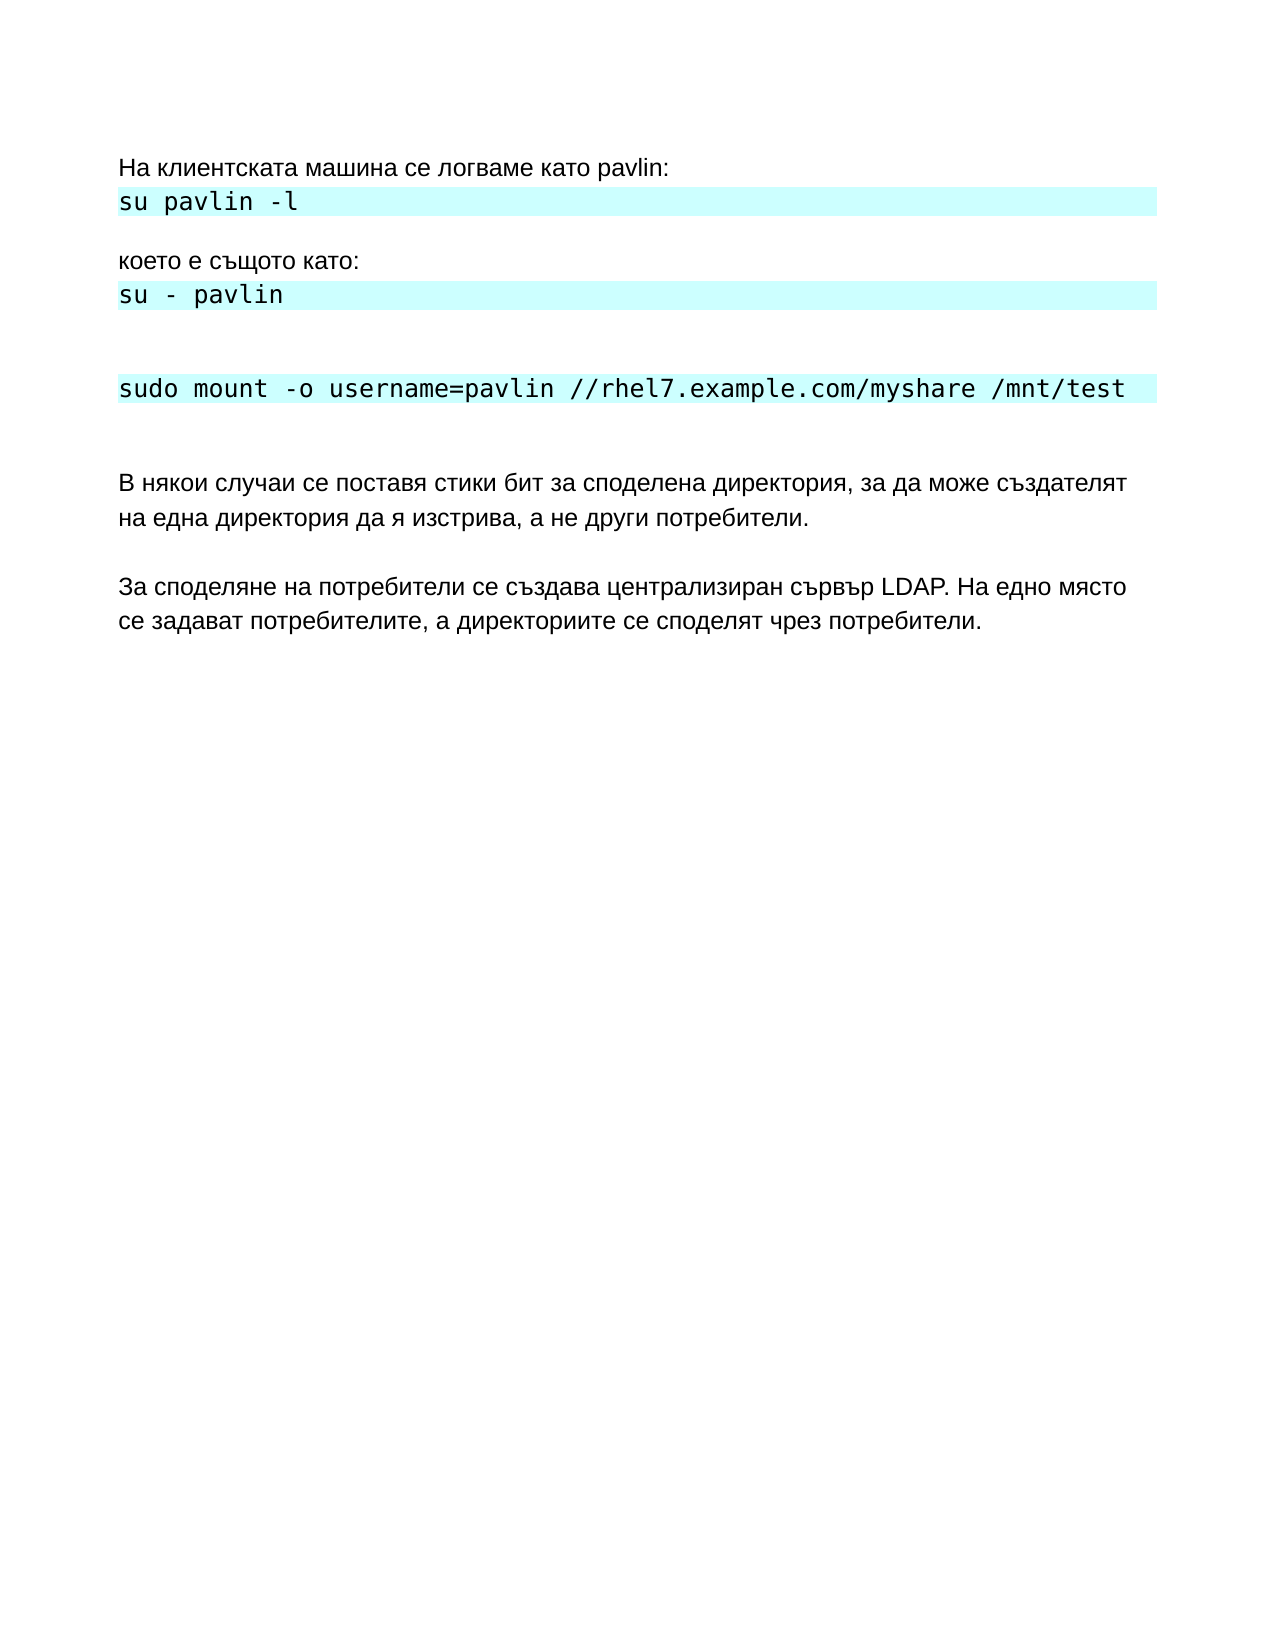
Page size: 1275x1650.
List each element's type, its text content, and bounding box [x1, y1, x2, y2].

text В някои случаи се поставя стики бит за споделена директория, за да може създателят на една директория да я изстрива, а не други потребители. [118, 468, 1157, 531]
text su - pavlin [118, 281, 1157, 310]
text sudo mount -o username=pavlin //rhel7.example.com/myshare /mnt/test [118, 374, 1157, 403]
text su pavlin -l [118, 187, 1157, 216]
text което е същото като: [118, 246, 1157, 275]
text За споделяне на потребители се създава централизиран сървър LDAP. На едно място се задават потребителите, а директориите се споделят чрез потребители. [118, 571, 1157, 635]
text На клиентската машина се логваме като pavlin: [118, 153, 1157, 181]
